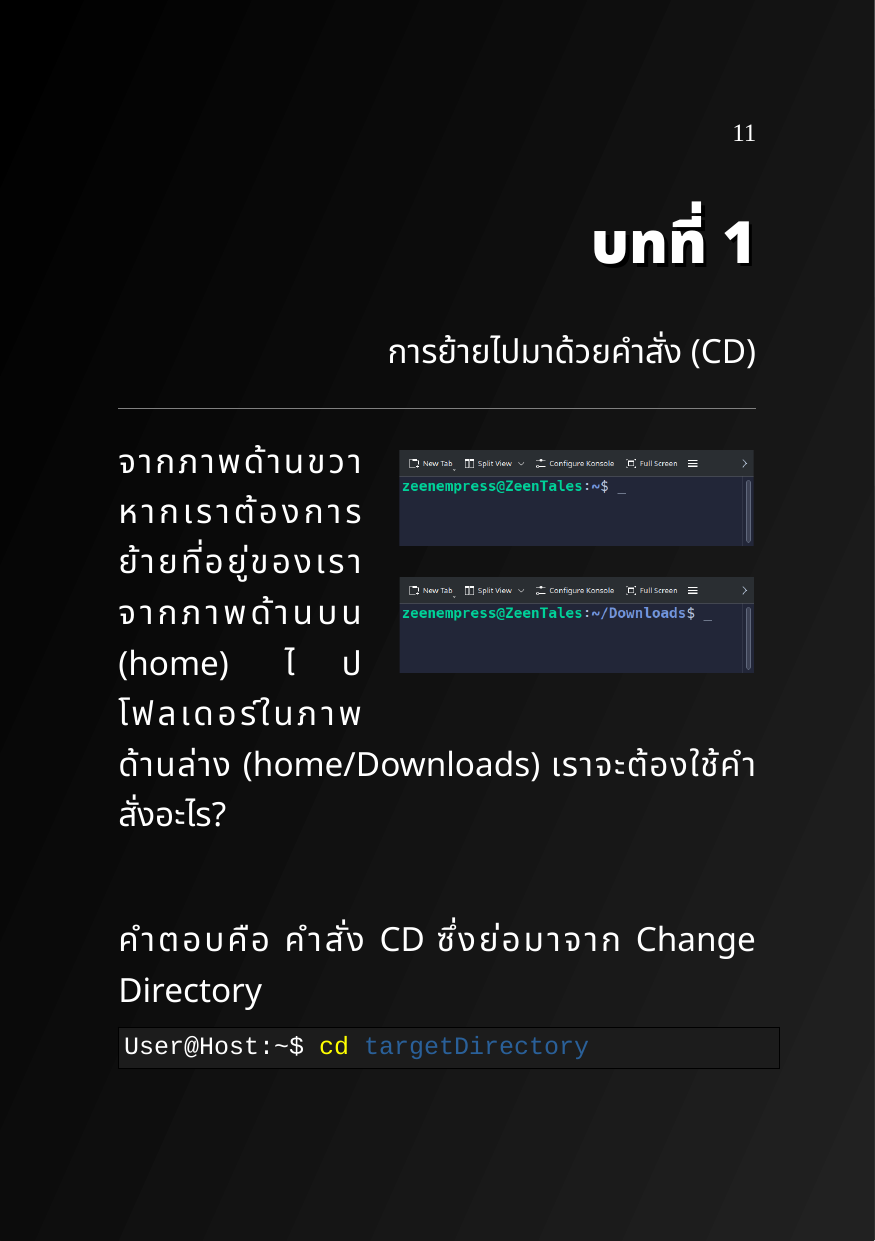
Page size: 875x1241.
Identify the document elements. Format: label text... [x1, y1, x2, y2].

picture [399, 577, 754, 673]
title บทที่ 1 [118, 201, 756, 290]
text คำตอบคือ คำสั่ง CD ซึ่งย่อมาจาก Change Directory [118, 916, 756, 1012]
subtitle การย้ายไปมาด้วยคำสั่ง (CD) [118, 327, 756, 378]
picture [399, 450, 754, 546]
table_header User@Host:~$ cd targetDirectory [119, 1028, 779, 1068]
text จากภาพด้านขวา หากเราต้องการย้ายที่อยู่ของเราจากภาพด้านบน (home) ไปโฟลเดอร์ในภาพด้านล่าง (home/Downloads) เราจะต้องใช้คำสั่งอะไร? [118, 438, 756, 842]
